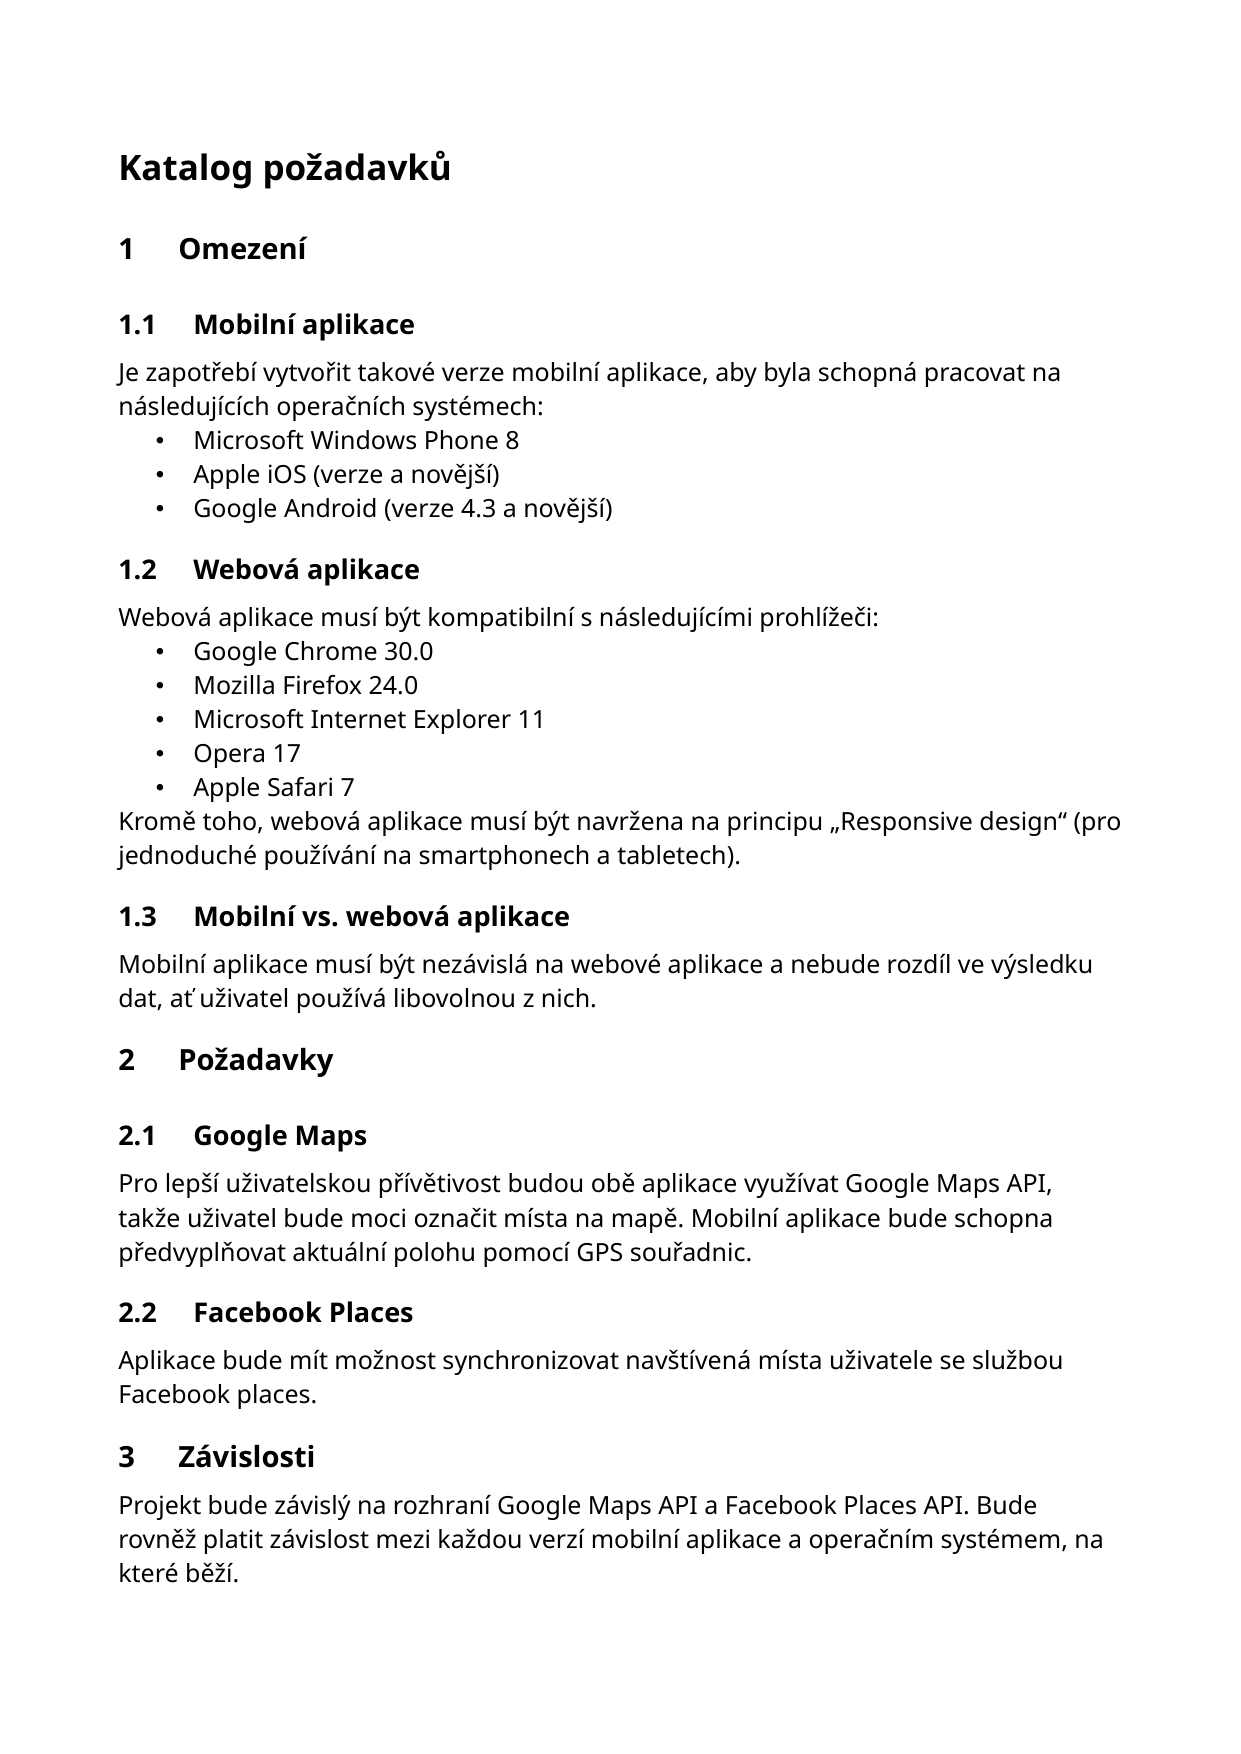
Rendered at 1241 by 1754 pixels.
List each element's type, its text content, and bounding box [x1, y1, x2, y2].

text Kromě toho, webová aplikace musí být navržena na principu „Responsive design“ (pro jednoduché používání na smartphonech a tabletech). [118, 804, 1122, 872]
subtitle Webová aplikace [118, 550, 1122, 587]
list Microsoft Windows Phone 8 [156, 423, 1122, 457]
list Opera 17 [156, 736, 1122, 770]
text Aplikace bude mít možnost synchronizovat navštívená místa uživatele se službou Facebook places. [118, 1343, 1122, 1411]
subtitle Katalog požadavků [118, 143, 1122, 191]
list Mozilla Firefox 24.0 [156, 668, 1122, 702]
text Projekt bude závislý na rozhraní Google Maps API a Facebook Places API. Bude rovněž platit závislost mezi každou verzí mobilní aplikace a operačním systémem, na které běží. [118, 1488, 1122, 1590]
list Apple iOS (verze a novější) [156, 457, 1122, 491]
subtitle Mobilní aplikace [118, 306, 1122, 342]
text Je zapotřebí vytvořit takové verze mobilní aplikace, aby byla schopná pracovat na následujících operačních systémech: [118, 355, 1122, 423]
text Pro lepší uživatelskou přívětivost budou obě aplikace využívat Google Maps API, takže uživatel bude moci označit místa na mapě. Mobilní aplikace bude schopna předvyplňovat aktuální polohu pomocí GPS souřadnic. [118, 1166, 1122, 1268]
subtitle Mobilní vs. webová aplikace [118, 897, 1122, 934]
subtitle Požadavky [118, 1039, 1122, 1079]
list Google Android (verze 4.3 a novější) [156, 491, 1122, 525]
text Webová aplikace musí být kompatibilní s následujícími prohlížeči: [118, 599, 1122, 634]
list Apple Safari 7 [156, 770, 1122, 804]
subtitle Google Maps [118, 1117, 1122, 1154]
subtitle Omezení [118, 228, 1122, 268]
subtitle Závislosti [118, 1436, 1122, 1476]
list Microsoft Internet Explorer 11 [156, 702, 1122, 736]
list Google Chrome 30.0 [156, 634, 1122, 668]
text Mobilní aplikace musí být nezávislá na webové aplikace a nebude rozdíl ve výsledku dat, ať uživatel používá libovolnou z nich. [118, 946, 1122, 1014]
subtitle Facebook Places [118, 1293, 1122, 1330]
